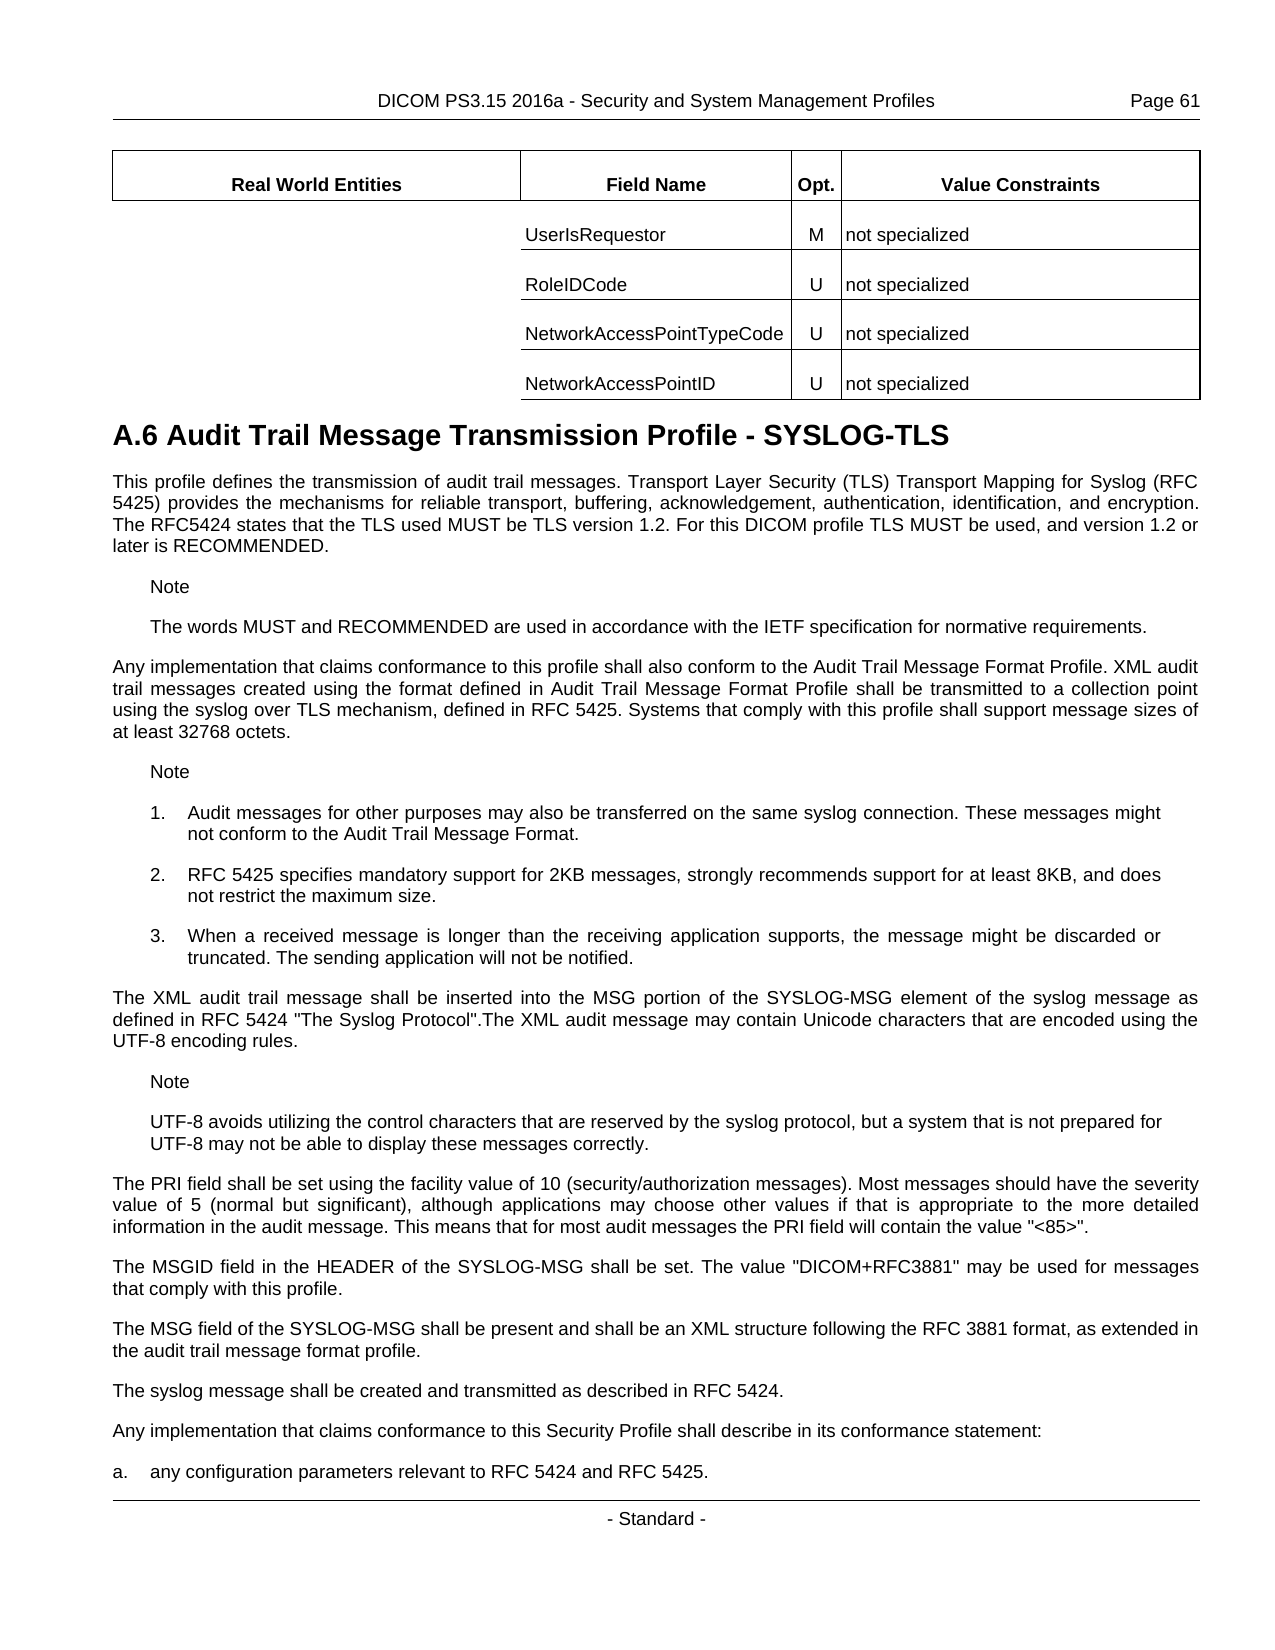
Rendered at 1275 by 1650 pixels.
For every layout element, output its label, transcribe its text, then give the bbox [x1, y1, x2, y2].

text The PRI field shall be set using the facility value of 10 (security/authorization messages). Most messages should have the severity value of 5 (normal but significant), although applications may choose other values if that is appropriate to the more detailed information in the audit message. This means that for most audit messages the PRI field will contain the value "<85>". [112, 1173, 1200, 1237]
text The XML audit trail message shall be inserted into the MSG portion of the SYSLOG-MSG element of the syslog message as defined in RFC 5424 "The Syslog Protocol".The XML audit message may contain Unicode characters that are encoded using the UTF-8 encoding rules. [112, 987, 1200, 1052]
text UTF-8 avoids utilizing the control characters that are reserved by the syslog protocol, but a system that is not prepared for UTF-8 may not be able to display these messages correctly. [150, 1111, 1162, 1154]
text The syslog message shall be created and transmitted as described in RFC 5424. [112, 1380, 1200, 1401]
table_header Value Constraints [842, 151, 1199, 200]
table_cell U [792, 350, 841, 398]
table_header Real World Entities [113, 151, 520, 200]
text The words MUST and RECOMMENDED are used in accordance with the IETF specification for normative requirements. [150, 616, 1162, 637]
text The MSG field of the SYSLOG-MSG shall be present and shall be an XML structure following the RFC 3881 format, as extended in the audit trail message format profile. [112, 1318, 1200, 1361]
table_cell not specialized [842, 350, 1199, 398]
table_cell U [792, 300, 841, 349]
text Any implementation that claims conformance to this profile shall also conform to the Audit Trail Message Format Profile. XML audit trail messages created using the format defined in Audit Trail Message Format Profile shall be transmitted to a collection point using the syslog over TLS mechanism, defined in RFC 5425. Systems that comply with this profile shall support message sizes of at least 32768 octets. [112, 656, 1200, 742]
table_cell RoleIDCode [521, 250, 791, 299]
table_header Opt. [792, 151, 841, 200]
text This profile defines the transmission of audit trail messages. Transport Layer Security (TLS) Transport Mapping for Syslog (RFC 5425) provides the mechanisms for reliable transport, buffering, acknowledgement, authentication, identification, and encryption. The RFC5424 states that the TLS used MUST be TLS version 1.2. For this DICOM profile TLS MUST be used, and version 1.2 or later is RECOMMENDED. [112, 471, 1200, 557]
table_cell NetworkAccessPointID [521, 350, 791, 398]
table_cell NetworkAccessPointTypeCode [521, 300, 791, 349]
list When a received message is longer than the receiving application supports, the message might be discarded or truncated. The sending application will not be notified. [150, 925, 1162, 968]
list Audit messages for other purposes may also be transferred on the same syslog connection. These messages might not conform to the Audit Trail Message Format. [150, 801, 1162, 844]
text A.6 Audit Trail Message Transmission Profile - SYSLOG-TLS [112, 418, 1200, 452]
text Note [150, 761, 1162, 783]
table_cell M [792, 201, 841, 249]
list RFC 5425 specifies mandatory support for 2KB messages, strongly recommends support for at least 8KB, and does not restrict the maximum size. [150, 863, 1162, 906]
list any configuration parameters relevant to RFC 5424 and RFC 5425. [112, 1461, 1200, 1482]
table_cell not specialized [842, 300, 1199, 349]
text The MSGID field in the HEADER of the SYSLOG-MSG shall be set. The value "DICOM+RFC3881" may be used for messages that comply with this profile. [112, 1256, 1200, 1299]
text Note [150, 576, 1162, 597]
table_cell not specialized [842, 201, 1199, 249]
table_cell UserIsRequestor [521, 201, 791, 249]
text Note [150, 1071, 1162, 1092]
table_header Field Name [521, 151, 791, 200]
table_cell U [792, 250, 841, 299]
text Any implementation that claims conformance to this Security Profile shall describe in its conformance statement: [112, 1420, 1200, 1442]
table_cell not specialized [842, 250, 1199, 299]
